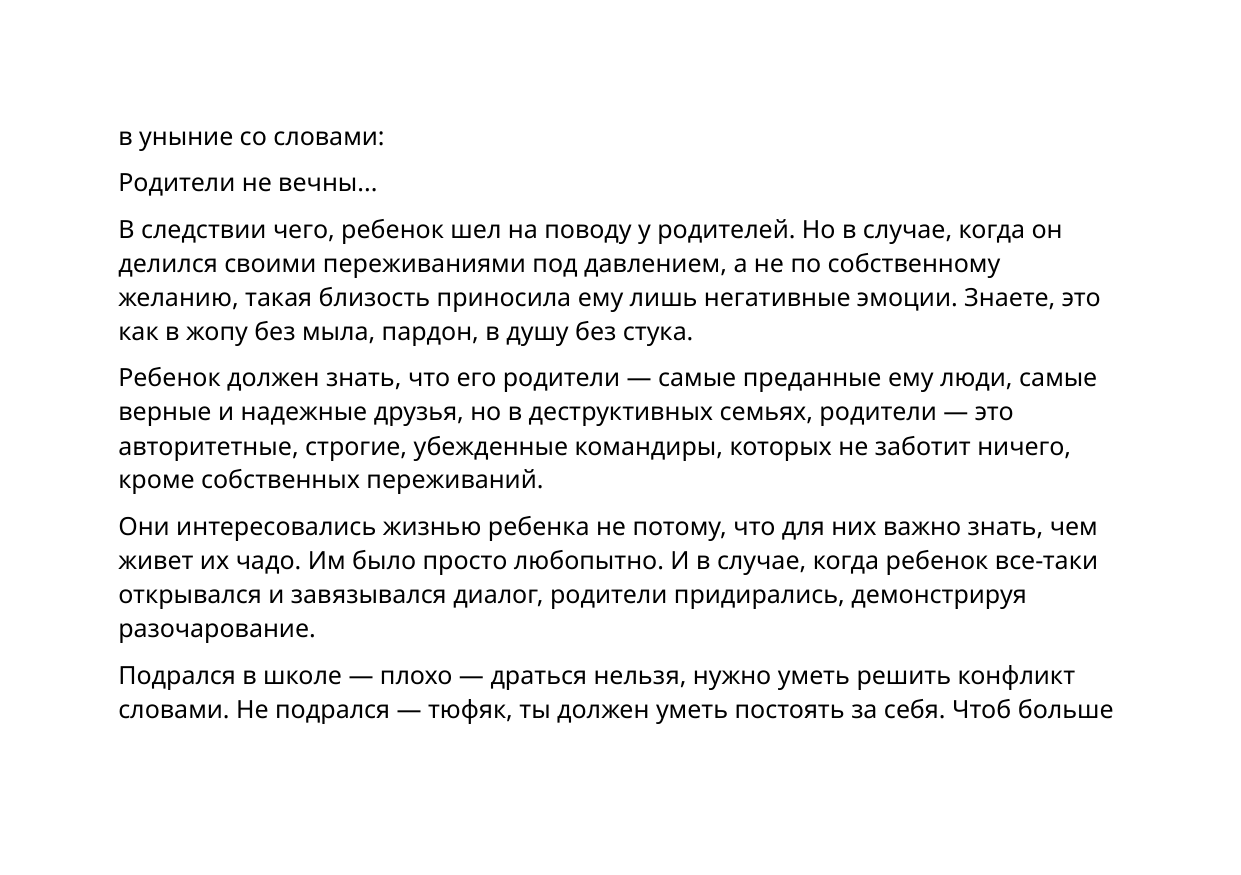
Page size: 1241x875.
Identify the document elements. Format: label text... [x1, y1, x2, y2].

text В следствии чего, ребенок шел на поводу у родителей. Но в случае, когда он делился своими переживаниями под давлением, а не по собственному желанию, такая близость приносила ему лишь негативные эмоции. Знаете, это как в жопу без мыла, пардон, в душу без стука. [118, 211, 1122, 347]
text Они интересовались жизнью ребенка не потому, что для них важно знать, чем живет их чадо. Им было просто любопытно. И в случае, когда ребенок все-таки открывался и завязывался диалог, родители придирались, демонстрируя разочарование. [118, 509, 1122, 645]
text Родители не вечны... [118, 165, 1122, 199]
text Ребенок должен знать, что его родители — самые преданные ему люди, самые верные и надежные друзья, но в деструктивных семьях, родители — это авторитетные, строгие, убежденные командиры, которых не заботит ничего, кроме собственных переживаний. [118, 360, 1122, 496]
text Подрался в школе — плохо — драться нельзя, нужно уметь решить конфликт словами. Не подрался — тюфяк, ты должен уметь постоять за себя. Чтоб больше [118, 657, 1122, 726]
text в уныние со словами: [118, 118, 1122, 152]
